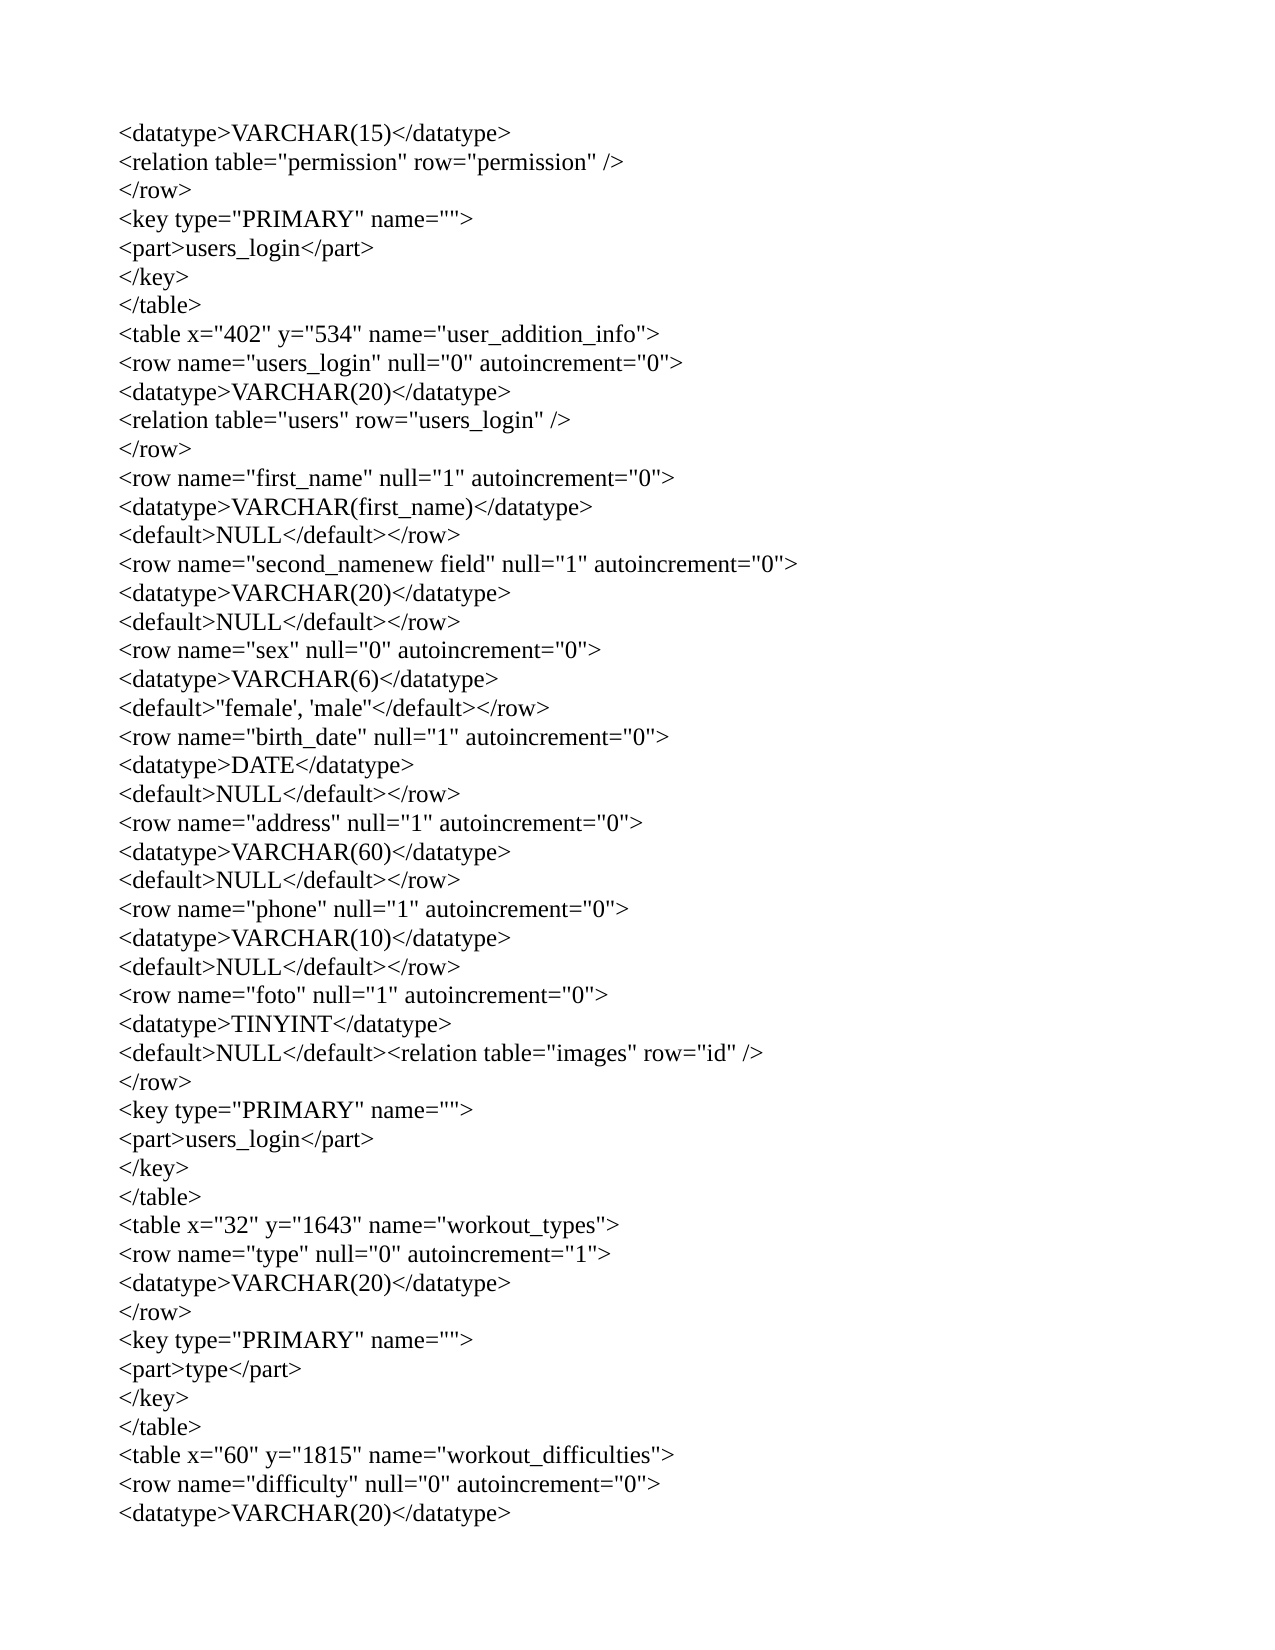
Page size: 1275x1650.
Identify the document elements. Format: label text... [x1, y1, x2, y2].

text <table x="60" y="1815" name="workout_difficulties"> [118, 1441, 1157, 1469]
text <table x="32" y="1643" name="workout_types"> [118, 1211, 1157, 1239]
text </row> [118, 434, 1157, 463]
text <row name="foto" null="1" autoincrement="0"> [118, 981, 1157, 1009]
text </table> [118, 291, 1157, 319]
text <default>NULL</default></row> [118, 952, 1157, 981]
text <datatype>VARCHAR(20)</datatype> [118, 578, 1157, 607]
text <datatype>DATE</datatype> [118, 751, 1157, 779]
text <default>NULL</default></row> [118, 779, 1157, 808]
text </table> [118, 1412, 1157, 1441]
text <datatype>VARCHAR(20)</datatype> [118, 377, 1157, 406]
text <key type="PRIMARY" name=""> [118, 204, 1157, 233]
text <default>NULL</default></row> [118, 607, 1157, 636]
text <datatype>VARCHAR(first_name)</datatype> [118, 492, 1157, 521]
text <row name="first_name" null="1" autoincrement="0"> [118, 463, 1157, 492]
text <relation table="users" row="users_login" /> [118, 406, 1157, 434]
text <relation table="permission" row="permission" /> [118, 147, 1157, 176]
text <datatype>TINYINT</datatype> [118, 1009, 1157, 1038]
text <table x="402" y="534" name="user_addition_info"> [118, 319, 1157, 348]
text <datatype>VARCHAR(15)</datatype> [118, 118, 1157, 147]
text <default>NULL</default></row> [118, 866, 1157, 894]
text <row name="difficulty" null="0" autoincrement="0"> [118, 1469, 1157, 1498]
text <key type="PRIMARY" name=""> [118, 1326, 1157, 1354]
text </row> [118, 176, 1157, 204]
text <datatype>VARCHAR(10)</datatype> [118, 923, 1157, 952]
text <row name="address" null="1" autoincrement="0"> [118, 808, 1157, 837]
text <row name="phone" null="1" autoincrement="0"> [118, 894, 1157, 923]
text <part>users_login</part> [118, 233, 1157, 262]
text <part>users_login</part> [118, 1124, 1157, 1153]
text <default>''female', 'male''</default></row> [118, 693, 1157, 722]
text <datatype>VARCHAR(20)</datatype> [118, 1498, 1157, 1527]
text <default>NULL</default><relation table="images" row="id" /> [118, 1038, 1157, 1067]
text </key> [118, 1153, 1157, 1182]
text <row name="users_login" null="0" autoincrement="0"> [118, 348, 1157, 377]
text </row> [118, 1297, 1157, 1326]
text </row> [118, 1067, 1157, 1096]
text <datatype>VARCHAR(20)</datatype> [118, 1268, 1157, 1297]
text <part>type</part> [118, 1354, 1157, 1383]
text </table> [118, 1182, 1157, 1211]
text <default>NULL</default></row> [118, 521, 1157, 549]
text <datatype>VARCHAR(6)</datatype> [118, 664, 1157, 693]
text <row name="birth_date" null="1" autoincrement="0"> [118, 722, 1157, 751]
text <row name="second_namenew field" null="1" autoincrement="0"> [118, 549, 1157, 578]
text <datatype>VARCHAR(60)</datatype> [118, 837, 1157, 866]
text </key> [118, 262, 1157, 291]
text </key> [118, 1383, 1157, 1412]
text <row name="type" null="0" autoincrement="1"> [118, 1239, 1157, 1268]
text <key type="PRIMARY" name=""> [118, 1096, 1157, 1124]
text <row name="sex" null="0" autoincrement="0"> [118, 636, 1157, 664]
